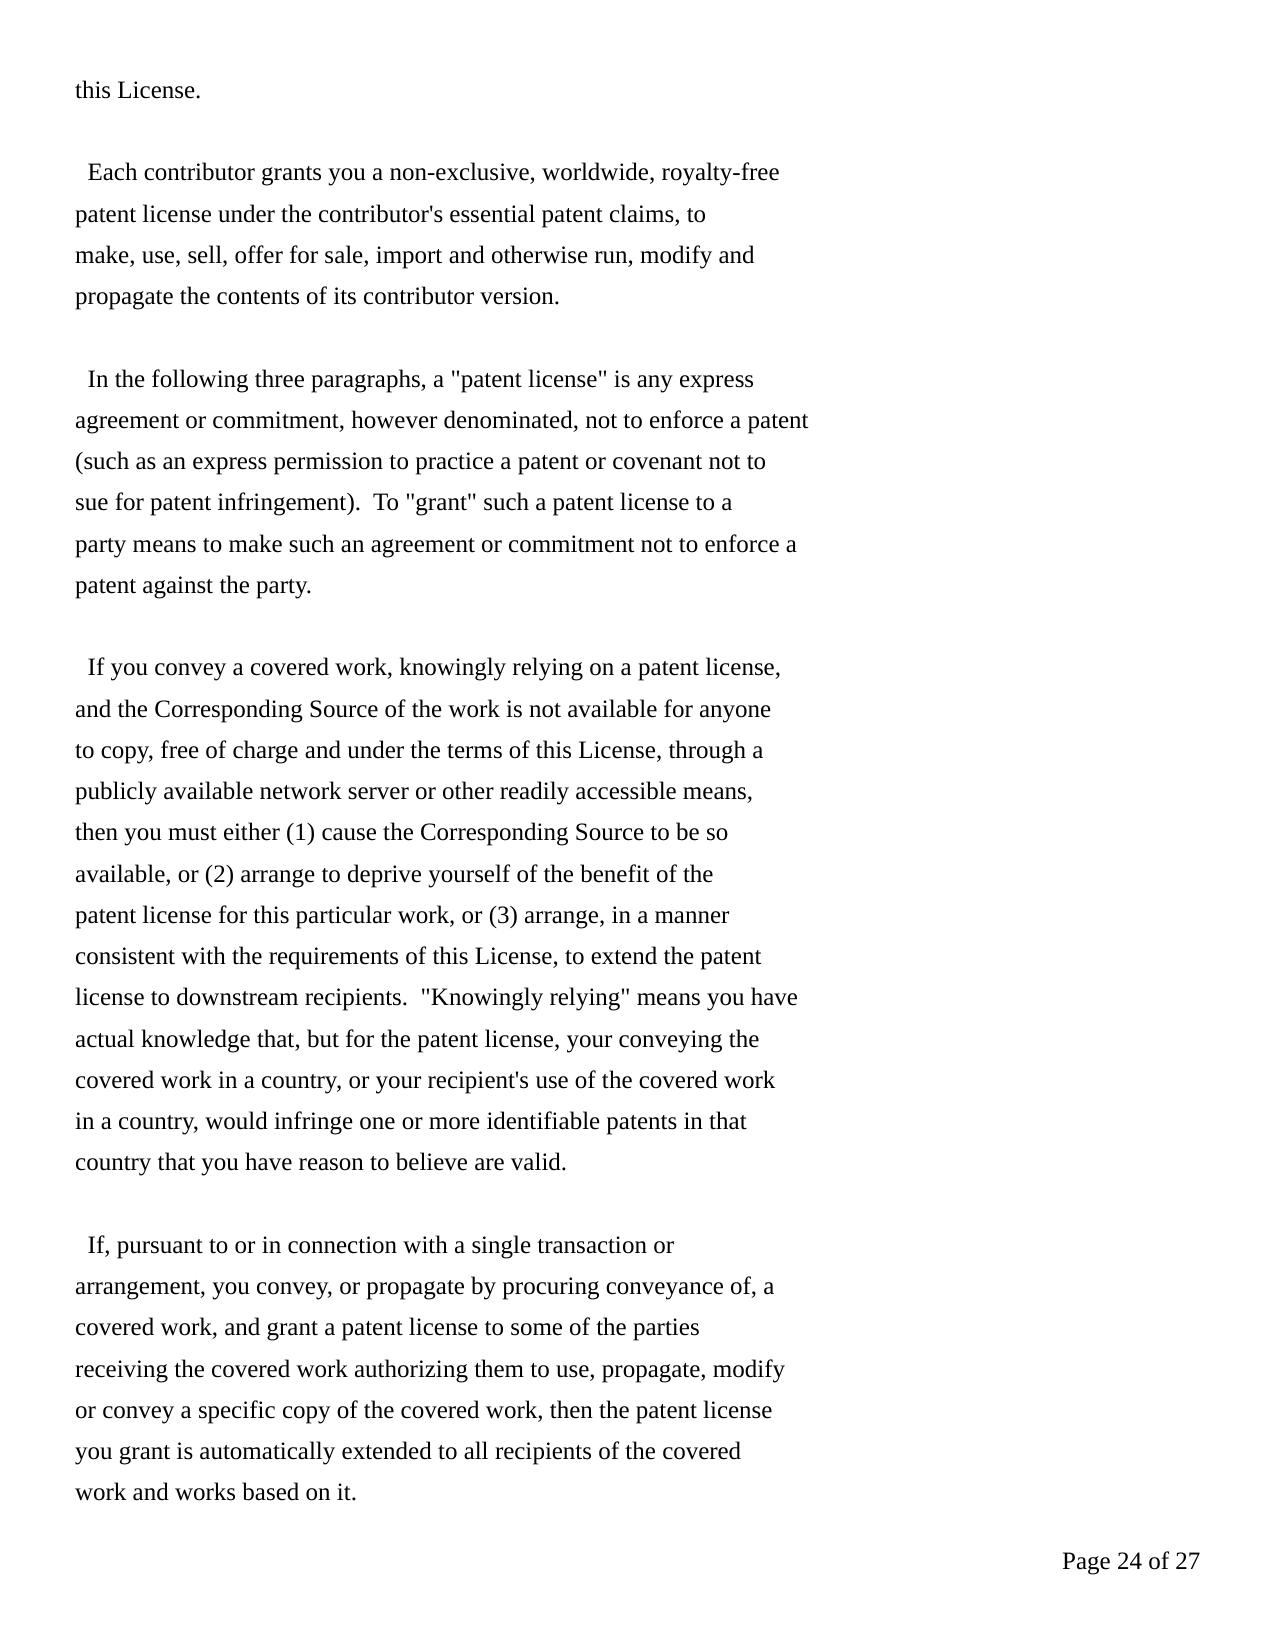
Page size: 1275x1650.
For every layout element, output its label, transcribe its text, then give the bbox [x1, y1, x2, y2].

text In the following three paragraphs, a "patent license" is any express [75, 364, 1200, 392]
text country that you have reason to believe are valid. [75, 1147, 1200, 1176]
text then you must either (1) cause the Corresponding Source to be so [75, 817, 1200, 846]
text and the Corresponding Source of the work is not available for anyone [75, 694, 1200, 722]
text publicly available network server or other readily accessible means, [75, 776, 1200, 805]
text this License. [75, 75, 1200, 104]
text patent license for this particular work, or (3) arrange, in a manner [75, 900, 1200, 929]
text to copy, free of charge and under the terms of this License, through a [75, 735, 1200, 764]
text work and works based on it. [75, 1477, 1200, 1506]
text consistent with the requirements of this License, to extend the patent [75, 941, 1200, 970]
text covered work in a country, or your recipient's use of the covered work [75, 1065, 1200, 1094]
text agreement or commitment, however denominated, not to enforce a patent [75, 405, 1200, 434]
text receiving the covered work authorizing them to use, propagate, modify [75, 1354, 1200, 1382]
text available, or (2) arrange to deprive yourself of the benefit of the [75, 859, 1200, 887]
text you grant is automatically extended to all recipients of the covered [75, 1436, 1200, 1465]
text make, use, sell, offer for sale, import and otherwise run, modify and [75, 240, 1200, 269]
text propagate the contents of its contributor version. [75, 281, 1200, 310]
text actual knowledge that, but for the patent license, your conveying the [75, 1024, 1200, 1052]
text license to downstream recipients. "Knowingly relying" means you have [75, 982, 1200, 1011]
text Each contributor grants you a non-exclusive, worldwide, royalty-free [75, 157, 1200, 186]
text (such as an express permission to practice a patent or covenant not to [75, 446, 1200, 475]
text patent against the party. [75, 570, 1200, 599]
text in a country, would infringe one or more identifiable patents in that [75, 1106, 1200, 1135]
text or convey a specific copy of the covered work, then the patent license [75, 1395, 1200, 1424]
text patent license under the contributor's essential patent claims, to [75, 199, 1200, 227]
text If you convey a covered work, knowingly relying on a patent license, [75, 652, 1200, 681]
text If, pursuant to or in connection with a single transaction or [75, 1230, 1200, 1259]
text sue for patent infringement). To "grant" such a patent license to a [75, 487, 1200, 516]
text party means to make such an agreement or commitment not to enforce a [75, 529, 1200, 557]
text arrangement, you convey, or propagate by procuring conveyance of, a [75, 1271, 1200, 1300]
text covered work, and grant a patent license to some of the parties [75, 1312, 1200, 1341]
